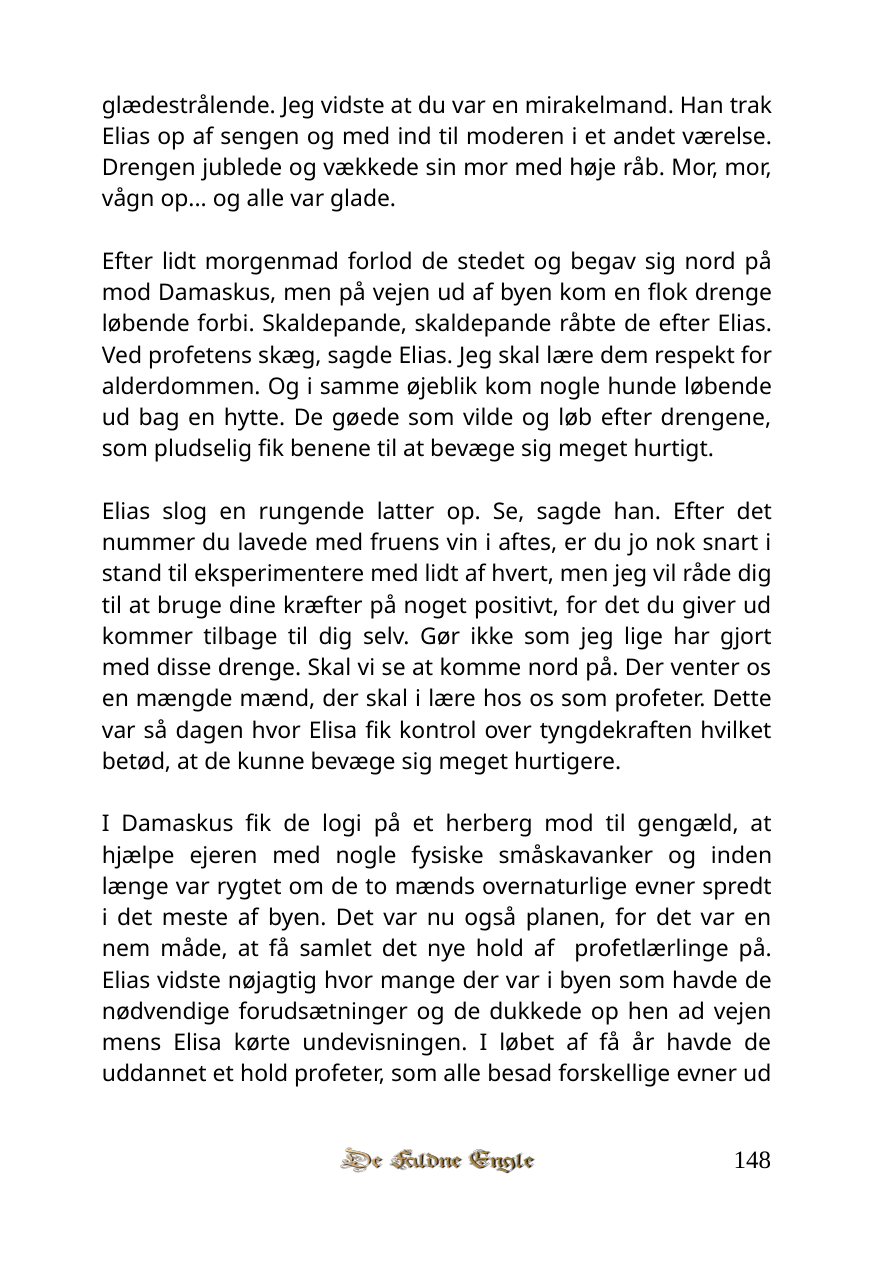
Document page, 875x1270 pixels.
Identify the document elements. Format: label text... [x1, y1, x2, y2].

text Elias slog en rungende latter op. Se, sagde han. Efter det nummer du lavede med fruens vin i aftes, er du jo nok snart i stand til eksperimentere med lidt af hvert, men jeg vil råde dig til at bruge dine kræfter på noget positivt, for det du giver ud kommer tilbage til dig selv. Gør ikke som jeg lige har gjort med disse drenge. Skal vi se at komme nord på. Der venter os en mængde mænd, der skal i lære hos os som profeter. Dette var så dagen hvor Elisa fik kontrol over tyngdekraften hvilket betød, at de kunne bevæge sig meget hurtigere. [102, 495, 772, 776]
picture [337, 1145, 537, 1175]
text I Damaskus fik de logi på et herberg mod til gengæld, at hjælpe ejeren med nogle fysiske småskavanker og inden længe var rygtet om de to mænds overnaturlige evner spredt i det meste af byen. Det var nu også planen, for det var en nem måde, at få samlet det nye hold af profetlærlinge på. Elias vidste nøjagtig hvor mange der var i byen som havde de nødvendige forudsætninger og de dukkede op hen ad vejen mens Elisa kørte undevisningen. I løbet af få år havde de uddannet et hold profeter, som alle besad forskellige evner ud [102, 807, 772, 1088]
text Efter lidt morgenmad forlod de stedet og begav sig nord på mod Damaskus, men på vejen ud af byen kom en flok drenge løbende forbi. Skaldepande, skaldepande råbte de efter Elias. Ved profetens skæg, sagde Elias. Jeg skal lære dem respekt for alderdommen. Og i samme øjeblik kom nogle hunde løbende ud bag en hytte. De gøede som vilde og løb efter drengene, som pludselig fik benene til at bevæge sig meget hurtigt. [102, 245, 772, 463]
text glædestrålende. Jeg vidste at du var en mirakelmand. Han trak Elias op af sengen og med ind til moderen i et andet værelse. Drengen jublede og vækkede sin mor med høje råb. Mor, mor, vågn op... og alle var glade. [102, 88, 772, 213]
